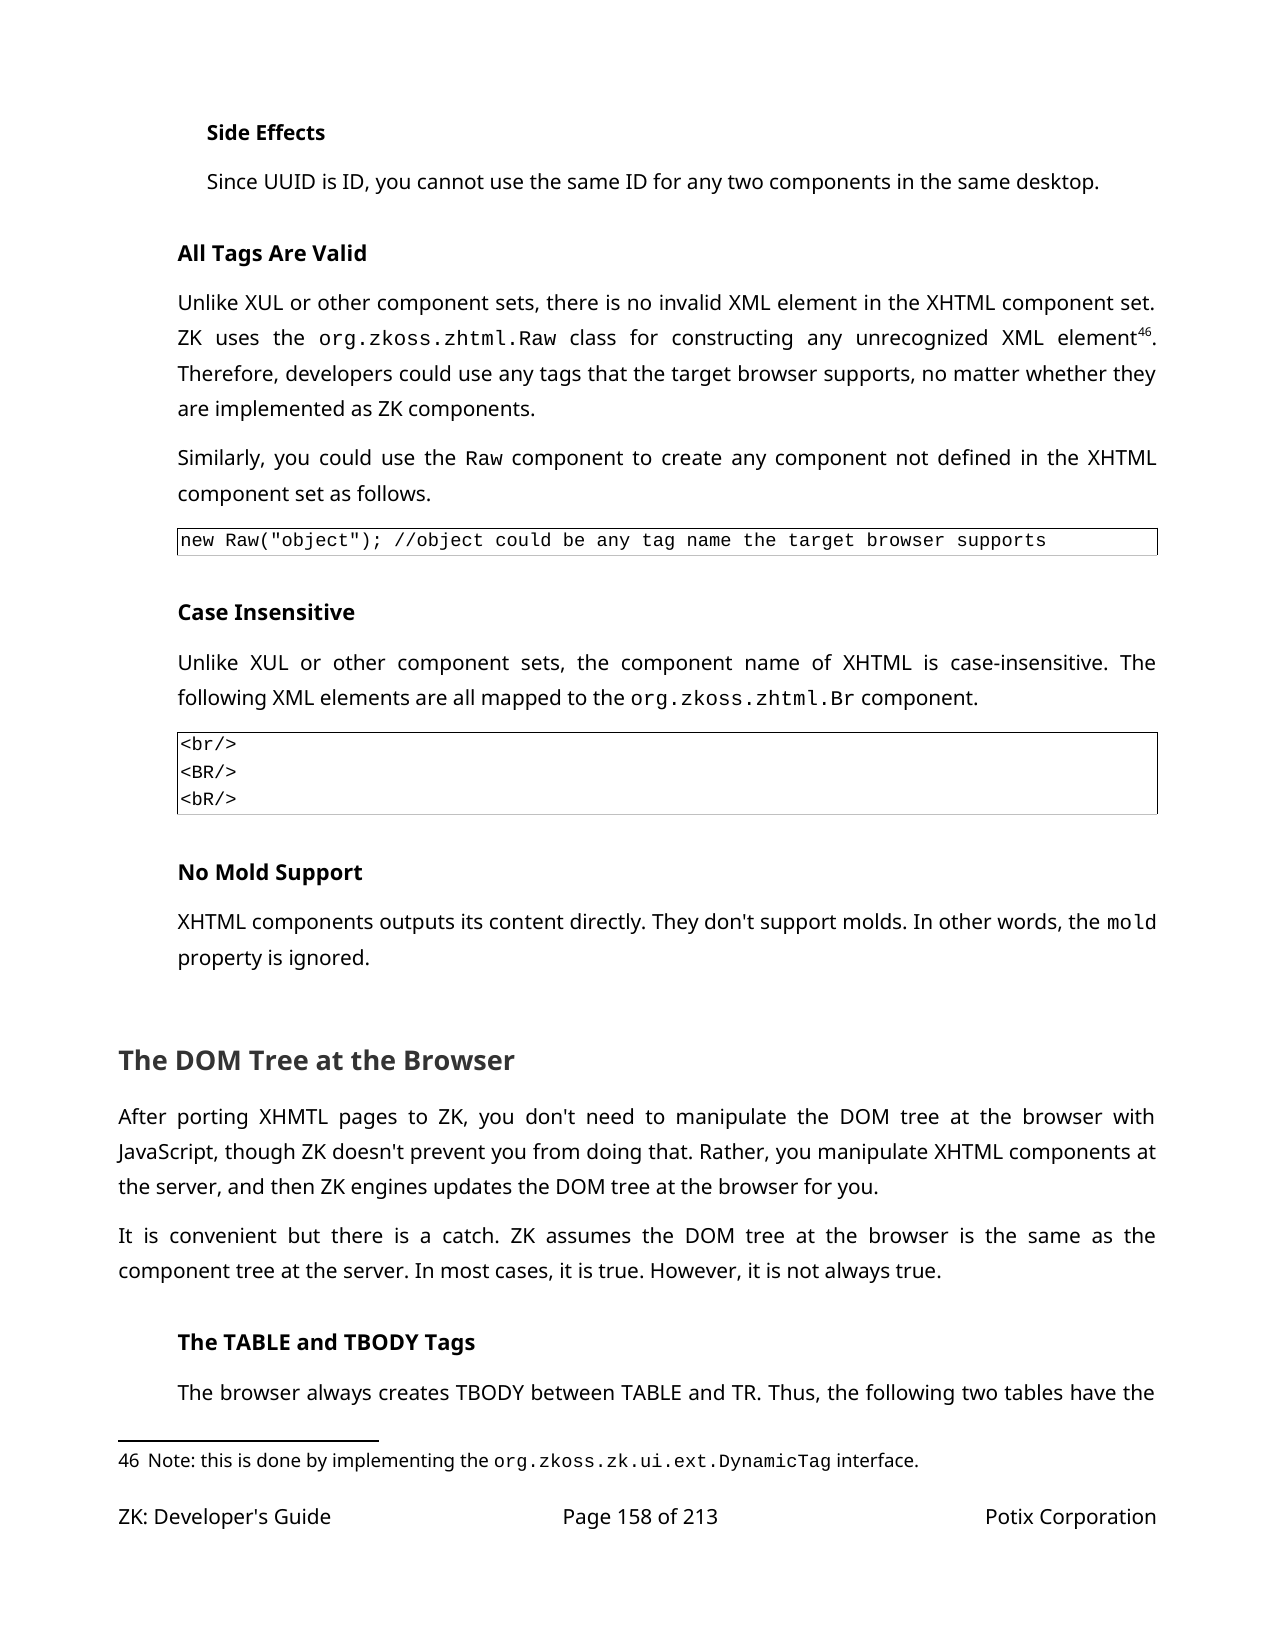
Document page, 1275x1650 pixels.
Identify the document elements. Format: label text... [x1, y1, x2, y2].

text Since UUID is ID, you cannot use the same ID for any two components in the same desktop. [207, 167, 1157, 195]
text XHTML components outputs its content directly. They don't support molds. In other words, the mold property is ignored. [177, 907, 1157, 971]
text Unlike XUL or other component sets, there is no invalid XML element in the XHTML component set. ZK uses the org.zkoss.zhtml.Raw class for constructing any unrecognized XML element. Therefore, developers could use any tags that the target browser supports, no matter whether they are implemented as ZK components. [177, 288, 1157, 422]
text It is convenient but there is a catch. ZK assumes the DOM tree at the browser is the same as the component tree at the server. In most cases, it is true. However, it is not always true. [118, 1221, 1157, 1285]
subtitle No Mold Support [177, 856, 1157, 886]
subtitle Side Effects [207, 118, 1157, 146]
text Unlike XUL or other component sets, the component name of XHTML is case-insensitive. The following XML elements are all mapped to the org.zkoss.zhtml.Br component. [177, 648, 1157, 712]
subtitle The DOM Tree at the Browser [118, 1042, 1157, 1078]
text new Raw("object"); //object could be any tag name the target browser supports [178, 529, 1157, 555]
text <br/> [178, 733, 1157, 757]
text Note: this is done by implementing the org.zkoss.zk.ui.ext.DynamicTag interface. [118, 1447, 1157, 1473]
text <bR/> [178, 787, 1157, 814]
text <BR/> [178, 759, 1157, 784]
subtitle The TABLE and TBODY Tags [177, 1327, 1157, 1357]
text Similarly, you could use the Raw component to create any component not defined in the XHTML component set as follows. [177, 443, 1157, 507]
subtitle Case Insensitive [177, 597, 1157, 627]
text The browser always creates TBODY between TABLE and TR. Thus, the following two tables have the [177, 1378, 1157, 1406]
subtitle All Tags Are Valid [177, 238, 1157, 268]
text After porting XHMTL pages to ZK, you don't need to manipulate the DOM tree at the browser with JavaScript, though ZK doesn't prevent you from doing that. Rather, you manipulate XHTML components at the server, and then ZK engines updates the DOM tree at the browser for you. [118, 1102, 1157, 1201]
